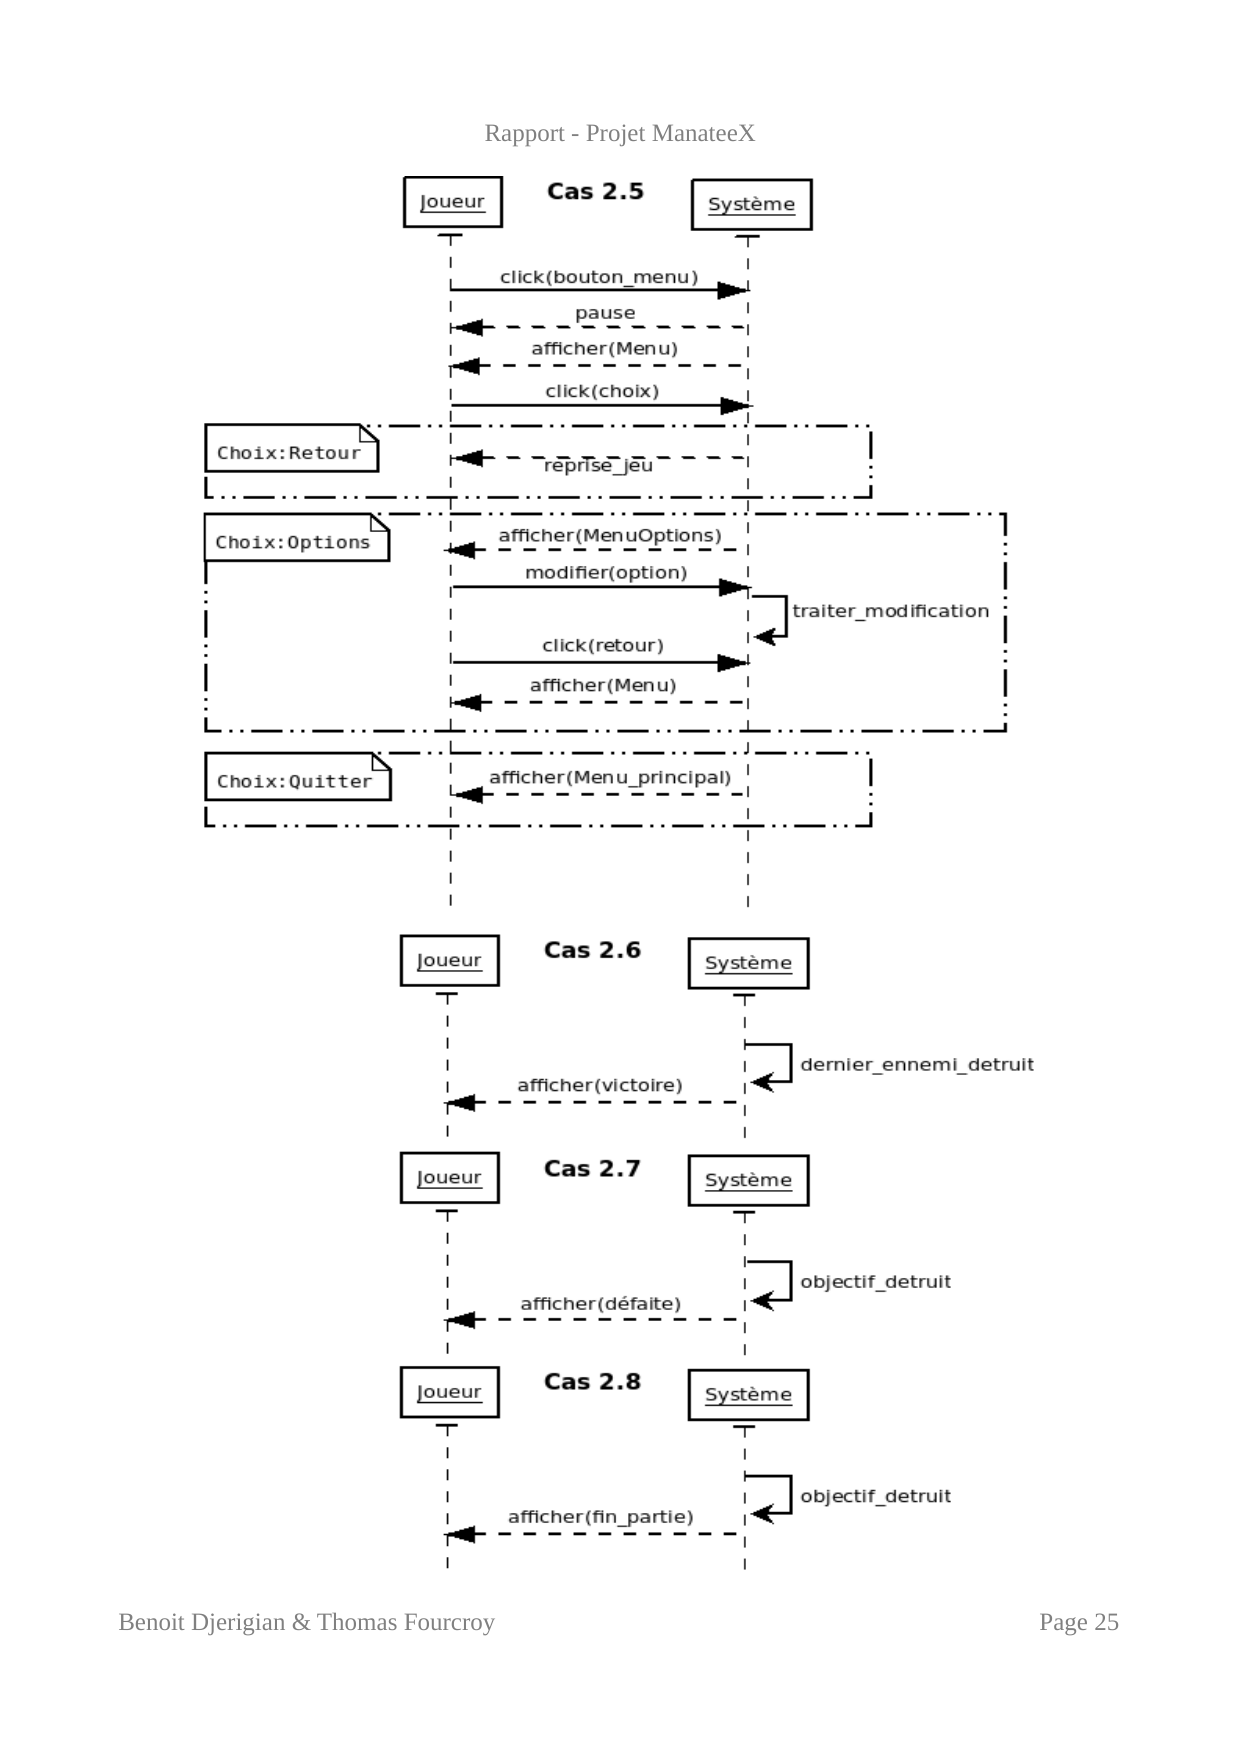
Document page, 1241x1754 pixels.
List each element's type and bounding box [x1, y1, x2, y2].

picture [203, 176, 1037, 1578]
